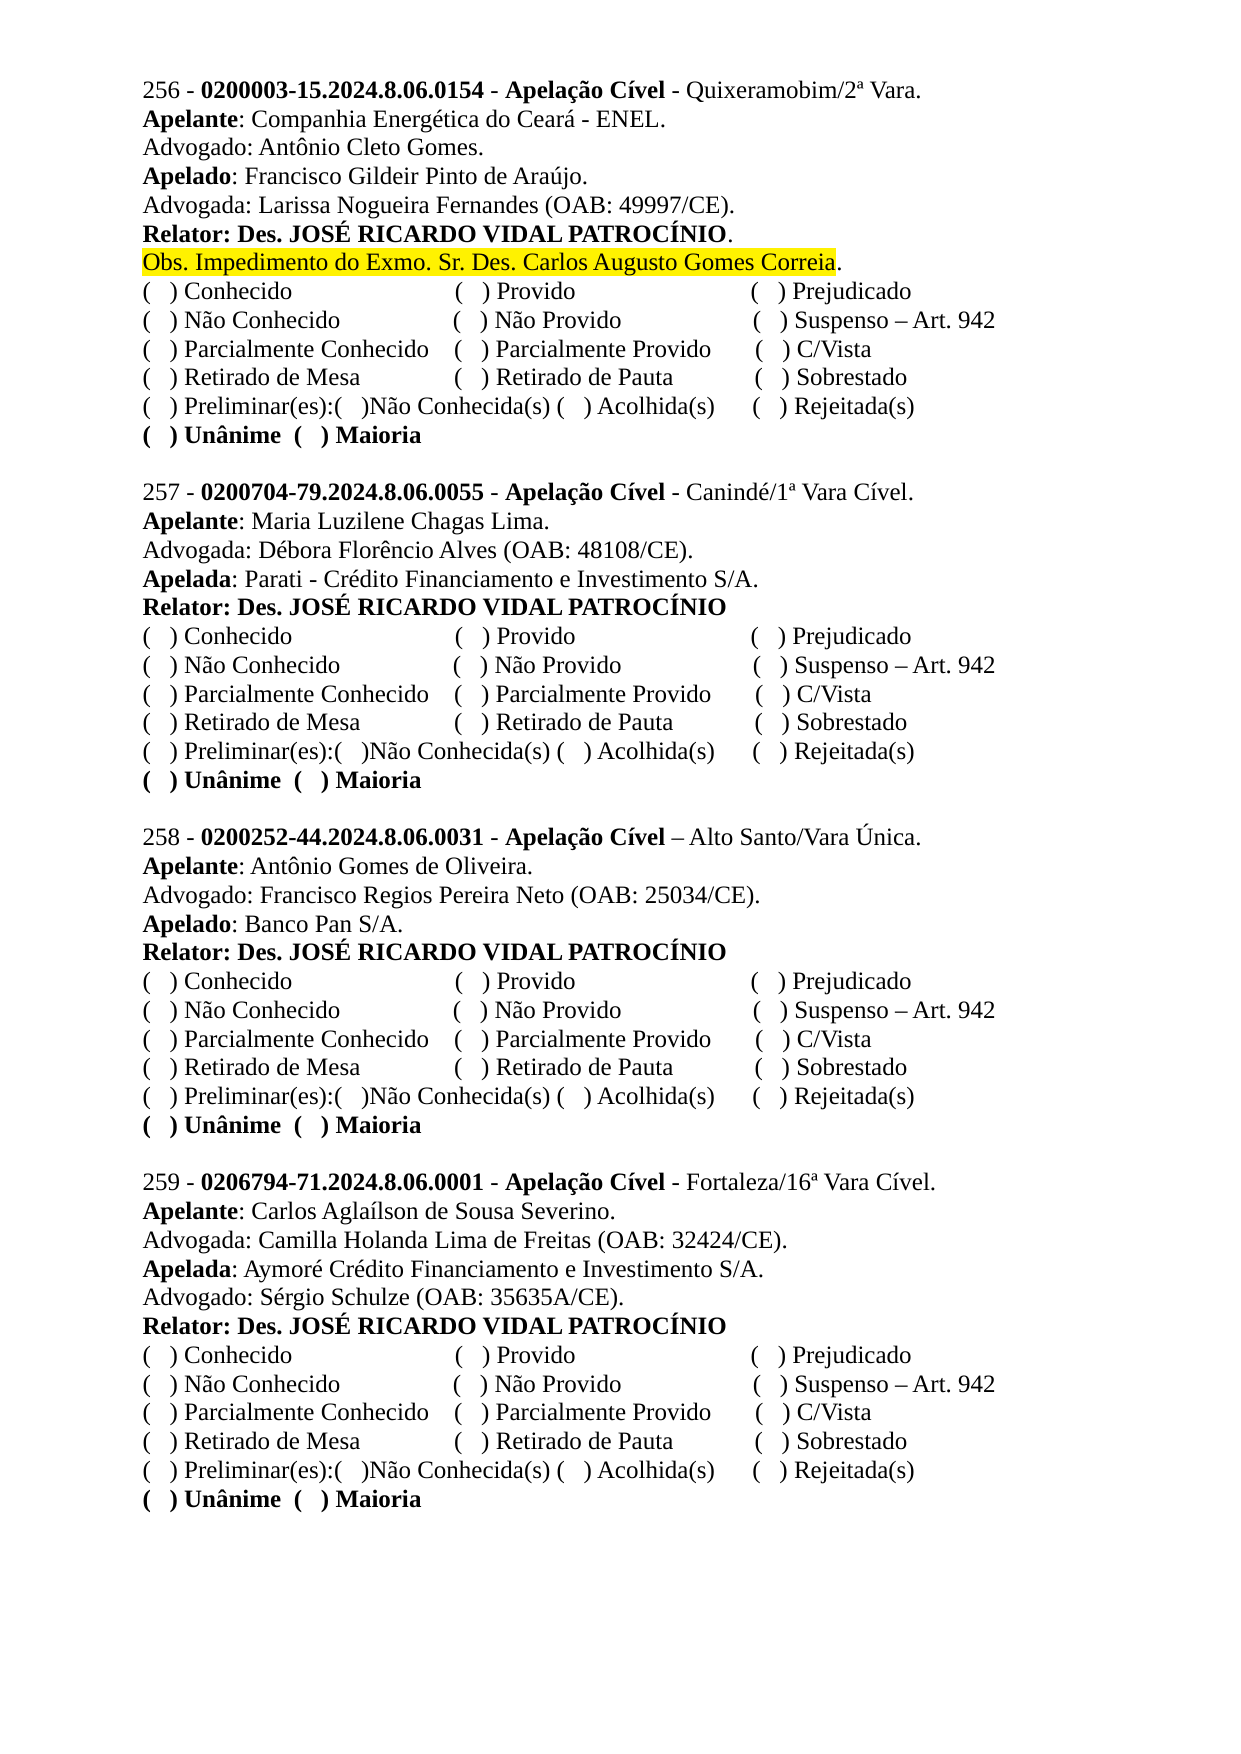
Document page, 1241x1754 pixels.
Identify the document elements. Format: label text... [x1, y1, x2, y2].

text Apelado: Banco Pan S/A. [142, 909, 1141, 937]
text Advogado: Antônio Cleto Gomes. [142, 132, 1141, 161]
text ( ) Preliminar(es):( )Não Conhecida(s) ( ) Acolhida(s) ( ) Rejeitada(s) [142, 736, 1158, 765]
text 257 - 0200704-79.2024.8.06.0055 - Apelação Cível - Canindé/1ª Vara Cível. [142, 477, 1141, 506]
text ( ) Parcialmente Conhecido ( ) Parcialmente Provido ( ) C/Vista [142, 679, 1158, 707]
text Apelada: Parati - Crédito Financiamento e Investimento S/A. [142, 564, 1141, 592]
text Obs. Impedimento do Exmo. Sr. Des. Carlos Augusto Gomes Correia. [142, 247, 1141, 276]
text Apelante: Maria Luzilene Chagas Lima. [142, 506, 1141, 535]
text ( ) Unânime ( ) Maioria [142, 1484, 1158, 1512]
text Advogado: Francisco Regios Pereira Neto (OAB: 25034/CE). [142, 880, 1141, 909]
text ( ) Retirado de Mesa ( ) Retirado de Pauta ( ) Sobrestado [142, 707, 1158, 736]
text Relator: Des. JOSÉ RICARDO VIDAL PATROCÍNIO [142, 592, 1141, 621]
text Relator: Des. JOSÉ RICARDO VIDAL PATROCÍNIO [142, 1311, 1141, 1340]
text ( ) Conhecido ( ) Provido ( ) Prejudicado [142, 966, 1141, 995]
text ( ) Não Conhecido ( ) Não Provido ( ) Suspenso – Art. 942 [142, 995, 1158, 1024]
text ( ) Retirado de Mesa ( ) Retirado de Pauta ( ) Sobrestado [142, 362, 1158, 391]
text ( ) Preliminar(es):( )Não Conhecida(s) ( ) Acolhida(s) ( ) Rejeitada(s) [142, 1081, 1158, 1110]
text ( ) Preliminar(es):( )Não Conhecida(s) ( ) Acolhida(s) ( ) Rejeitada(s) [142, 391, 1158, 420]
text ( ) Conhecido ( ) Provido ( ) Prejudicado [142, 621, 1141, 650]
text Apelado: Francisco Gildeir Pinto de Araújo. [142, 161, 1141, 190]
text ( ) Unânime ( ) Maioria [142, 420, 1158, 449]
text ( ) Parcialmente Conhecido ( ) Parcialmente Provido ( ) C/Vista [142, 334, 1158, 362]
text ( ) Preliminar(es):( )Não Conhecida(s) ( ) Acolhida(s) ( ) Rejeitada(s) [142, 1455, 1158, 1484]
text Relator: Des. JOSÉ RICARDO VIDAL PATROCÍNIO [142, 937, 1141, 966]
text ( ) Conhecido ( ) Provido ( ) Prejudicado [142, 276, 1141, 305]
text Advogado: Sérgio Schulze (OAB: 35635A/CE). [142, 1282, 1141, 1311]
text ( ) Retirado de Mesa ( ) Retirado de Pauta ( ) Sobrestado [142, 1052, 1158, 1081]
text ( ) Parcialmente Conhecido ( ) Parcialmente Provido ( ) C/Vista [142, 1397, 1158, 1426]
text ( ) Unânime ( ) Maioria [142, 765, 1158, 794]
text Advogada: Larissa Nogueira Fernandes (OAB: 49997/CE). [142, 190, 1141, 219]
text Apelada: Aymoré Crédito Financiamento e Investimento S/A. [142, 1254, 1141, 1282]
text Apelante: Carlos Aglaílson de Sousa Severino. [142, 1196, 1141, 1225]
text Apelante: Antônio Gomes de Oliveira. [142, 851, 1141, 880]
text ( ) Conhecido ( ) Provido ( ) Prejudicado [142, 1340, 1141, 1369]
text 258 - 0200252-44.2024.8.06.0031 - Apelação Cível – Alto Santo/Vara Única. [142, 822, 1141, 851]
text ( ) Não Conhecido ( ) Não Provido ( ) Suspenso – Art. 942 [142, 1369, 1158, 1397]
text ( ) Unânime ( ) Maioria [142, 1110, 1158, 1139]
text Apelante: Companhia Energética do Ceará - ENEL. [142, 104, 1141, 132]
text Relator: Des. JOSÉ RICARDO VIDAL PATROCÍNIO. [142, 219, 1141, 247]
text Advogada: Camilla Holanda Lima de Freitas (OAB: 32424/CE). [142, 1225, 1141, 1254]
text ( ) Retirado de Mesa ( ) Retirado de Pauta ( ) Sobrestado [142, 1426, 1158, 1455]
text ( ) Não Conhecido ( ) Não Provido ( ) Suspenso – Art. 942 [142, 305, 1158, 334]
text Advogada: Débora Florêncio Alves (OAB: 48108/CE). [142, 535, 1141, 564]
text 256 - 0200003-15.2024.8.06.0154 - Apelação Cível - Quixeramobim/2ª Vara. [142, 75, 1141, 104]
text 259 - 0206794-71.2024.8.06.0001 - Apelação Cível - Fortaleza/16ª Vara Cível. [142, 1167, 1141, 1196]
text ( ) Parcialmente Conhecido ( ) Parcialmente Provido ( ) C/Vista [142, 1024, 1158, 1052]
text ( ) Não Conhecido ( ) Não Provido ( ) Suspenso – Art. 942 [142, 650, 1158, 679]
